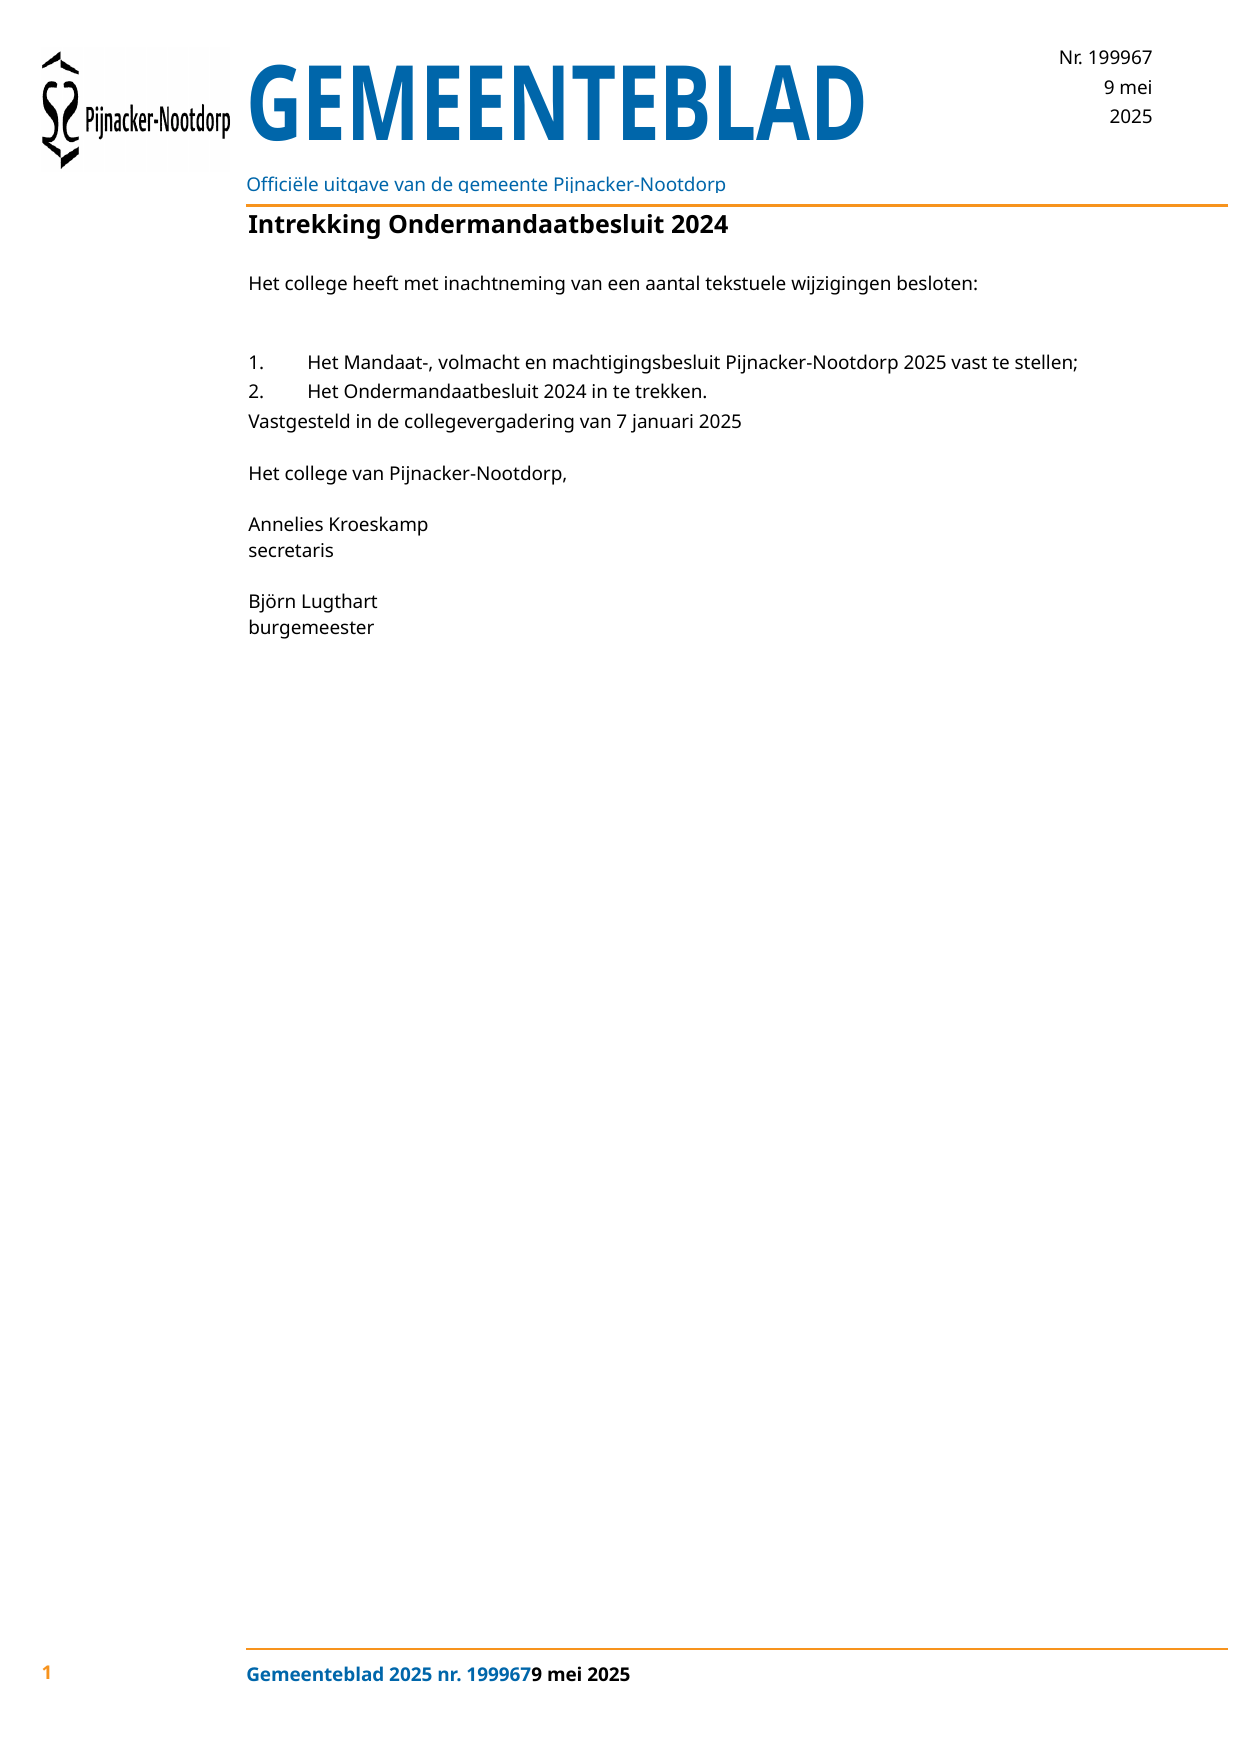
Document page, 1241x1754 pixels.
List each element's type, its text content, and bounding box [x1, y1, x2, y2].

text Annelies Kroeskamp [248, 511, 1152, 537]
text Het college heeft met inachtneming van een aantal tekstuele wijzigingen besloten: [248, 270, 1152, 296]
text Intrekking Ondermandaatbesluit 2024 [248, 207, 1152, 241]
picture [41, 47, 231, 172]
text Het college van Pijnacker-Nootdorp, [248, 460, 1152, 486]
text Vastgesteld in de collegevergadering van 7 januari 2025 [248, 408, 1152, 434]
text burgemeester [248, 614, 1152, 640]
list Het Mandaat-, volmacht en machtigingsbesluit Pijnacker-Nootdorp 2025 vast te stellen; [248, 349, 1152, 375]
text secretaris [248, 537, 1152, 563]
list Het Ondermandaatbesluit 2024 in te trekken. [248, 379, 1152, 404]
text Björn Lugthart [248, 588, 1152, 614]
